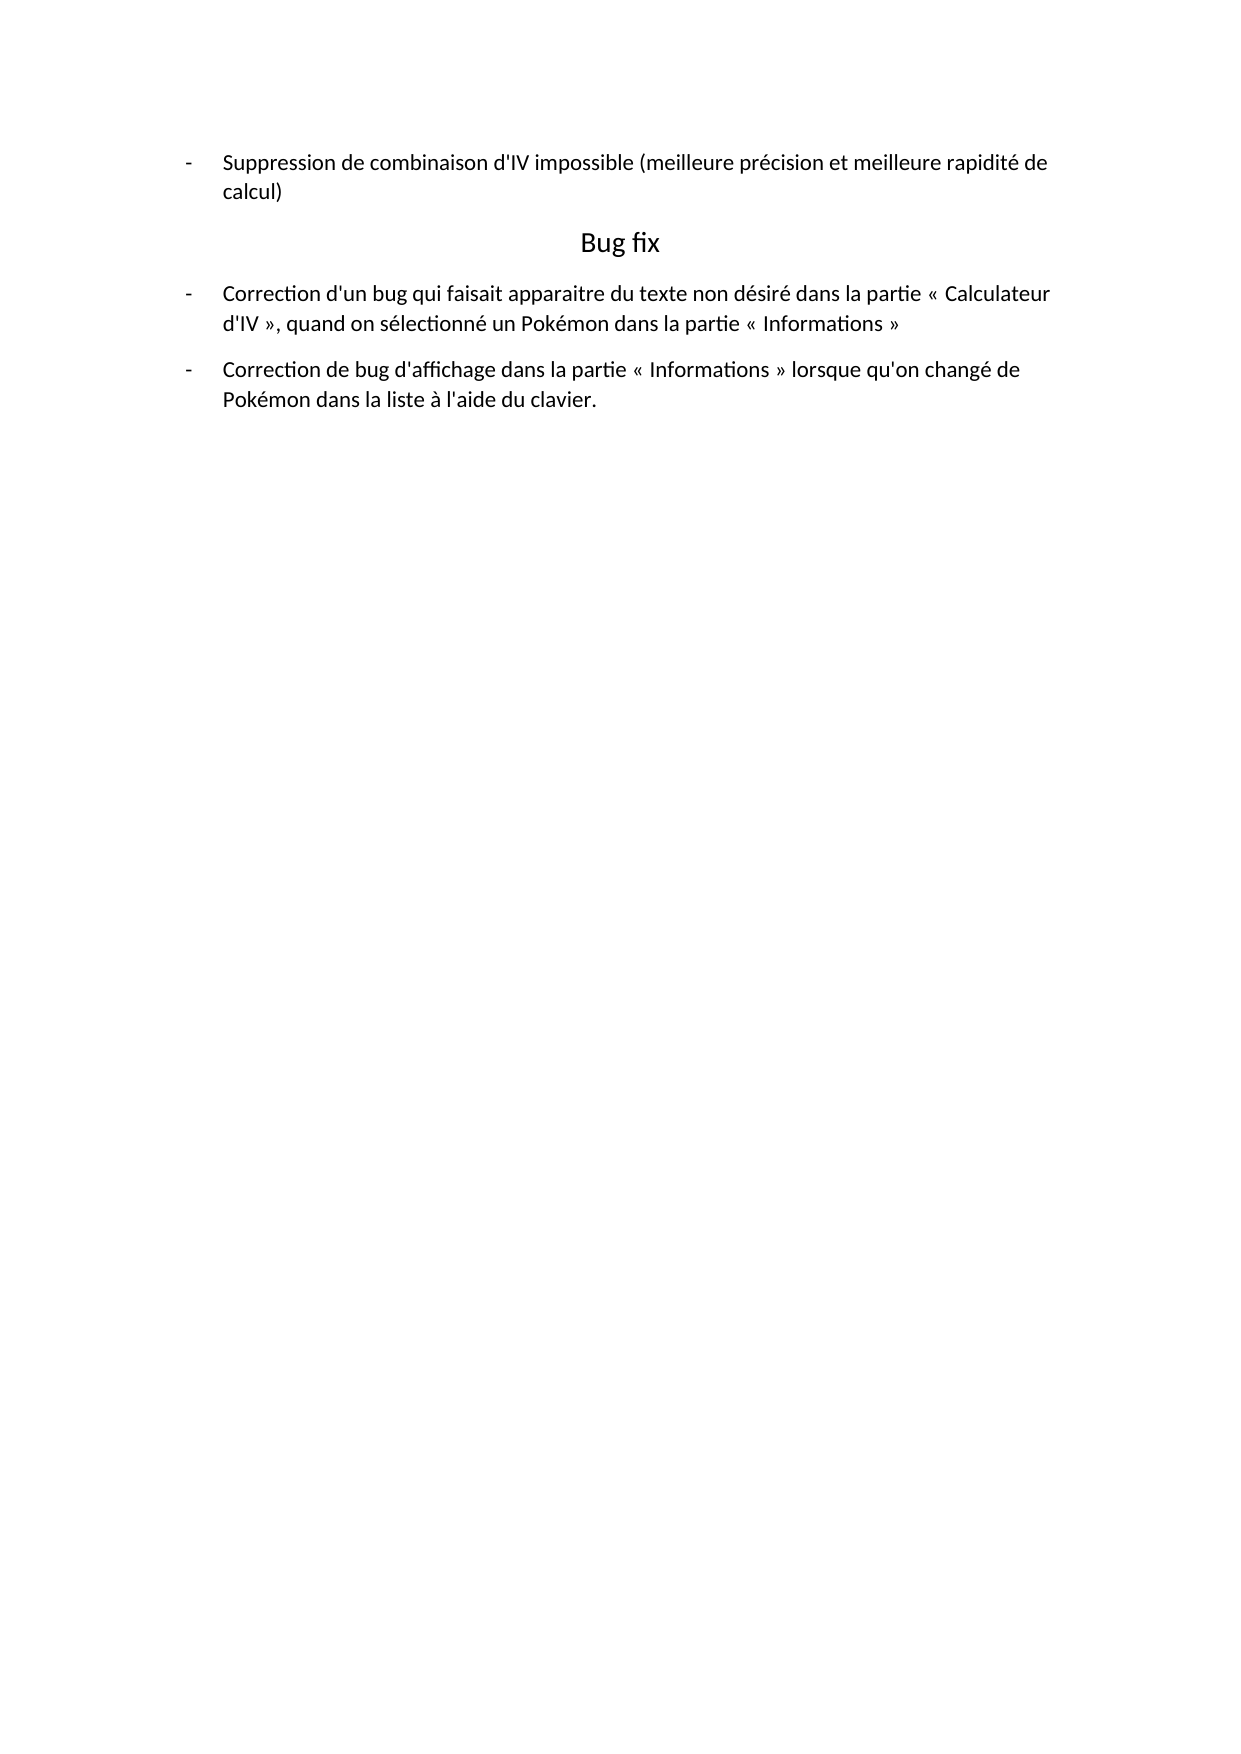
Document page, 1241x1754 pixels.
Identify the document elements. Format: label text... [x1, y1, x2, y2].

text Bug fix [148, 224, 1093, 260]
list Correction de bug d'affichage dans la partie « Informations » lorsque qu'on changé de Pokémon dans la liste à l'aide du clavier. [185, 355, 1093, 413]
list Suppression de combinaison d'IV impossible (meilleure précision et meilleure rapidité de calcul) [185, 148, 1093, 206]
list Correction d'un bug qui faisait apparaitre du texte non désiré dans la partie « Calculateur d'IV », quand on sélectionné un Pokémon dans la partie « Informations » [185, 279, 1093, 337]
